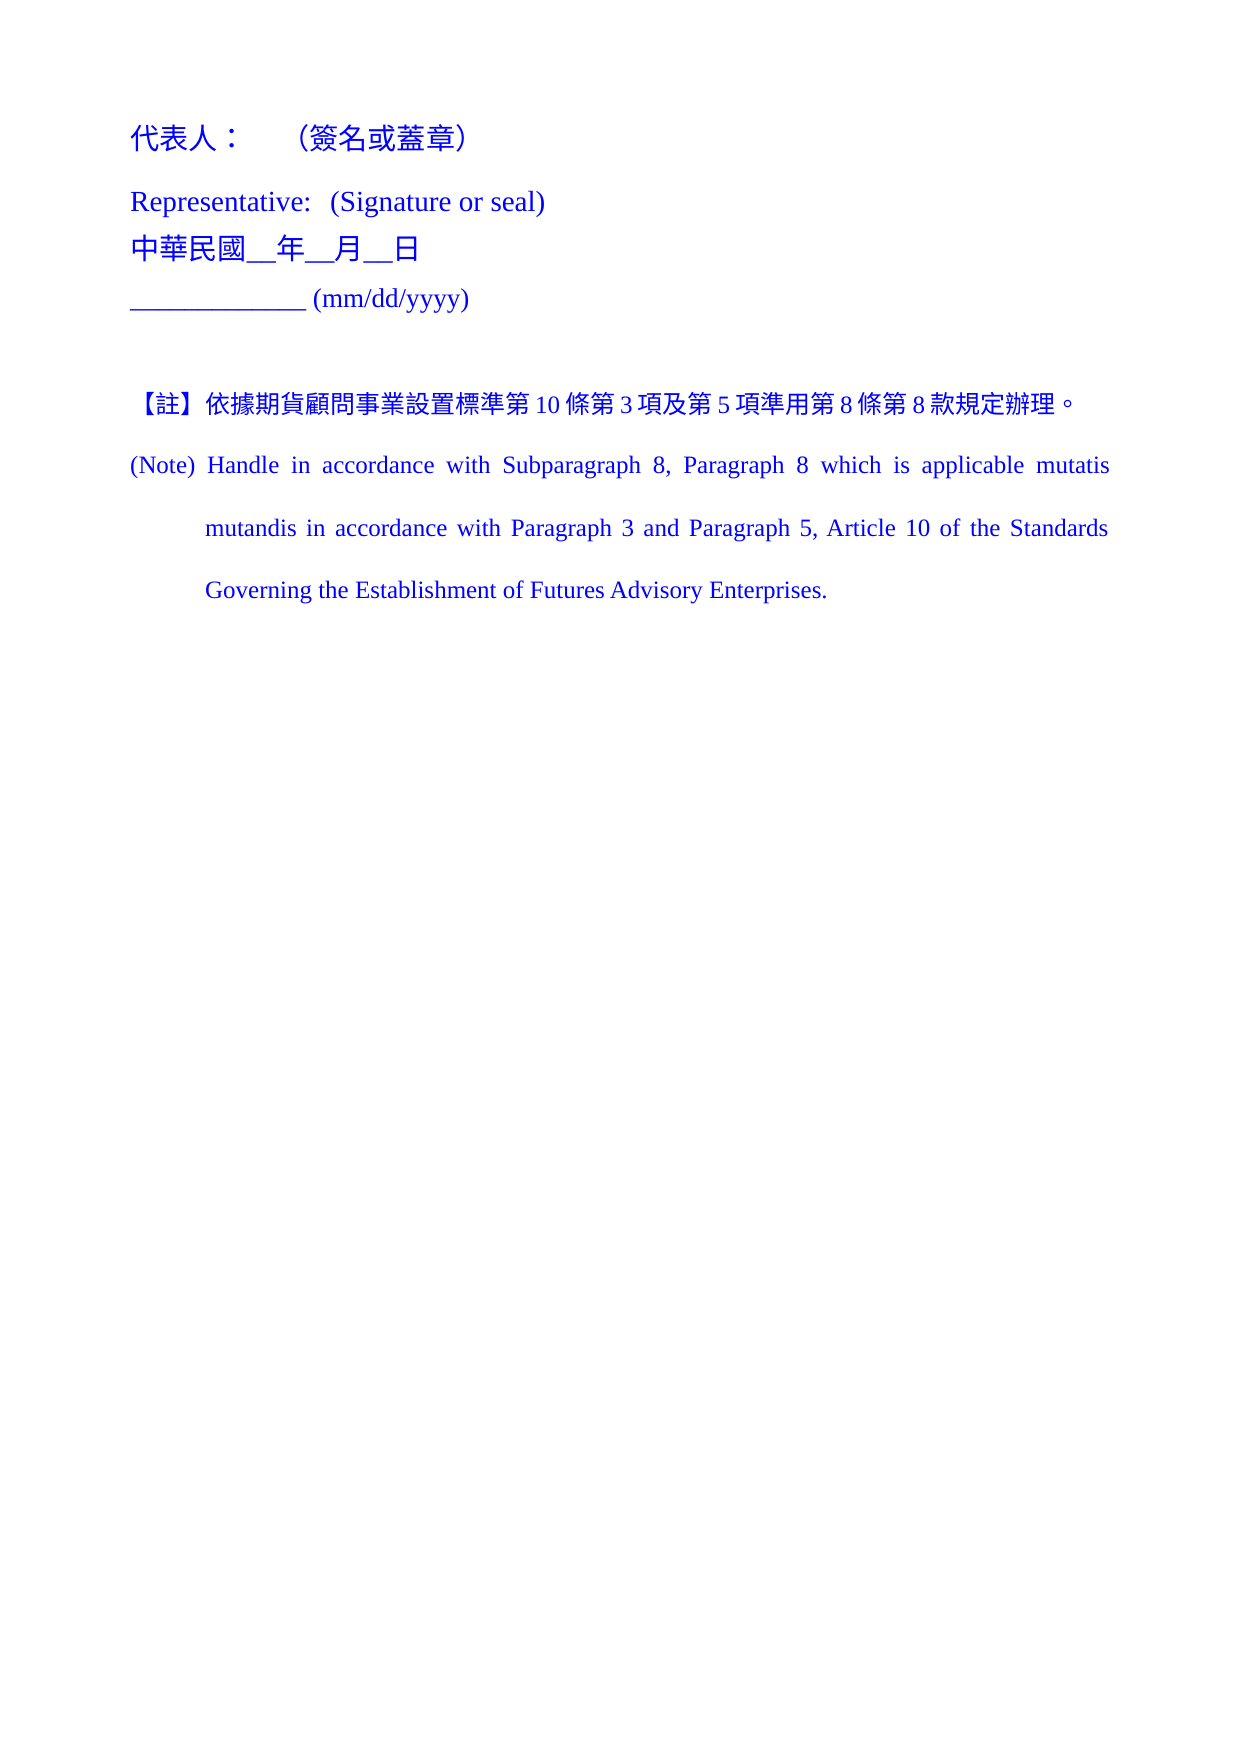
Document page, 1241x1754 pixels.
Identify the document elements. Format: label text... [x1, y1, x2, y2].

text _____________ (mm/dd/yyyy) [130, 269, 1110, 317]
text 代表人： （簽名或蓋章） [130, 96, 1110, 159]
text 【註】依據期貨顧問事業設置標準第10條第3項及第5項準用第8條第8款規定辦理。 [130, 361, 1110, 423]
text 中華民國__年__月__日 [130, 221, 1110, 269]
text Representative: (Signature or seal) [130, 159, 1110, 221]
text (Note) Handle in accordance with Subparagraph 8, Paragraph 8 which is applicable mutatis mutandis in accordance with Paragraph 3 and Paragraph 5, Article 10 of the Standards Governing the Establishment of Futures Advisory Enterprises. [130, 423, 1110, 611]
